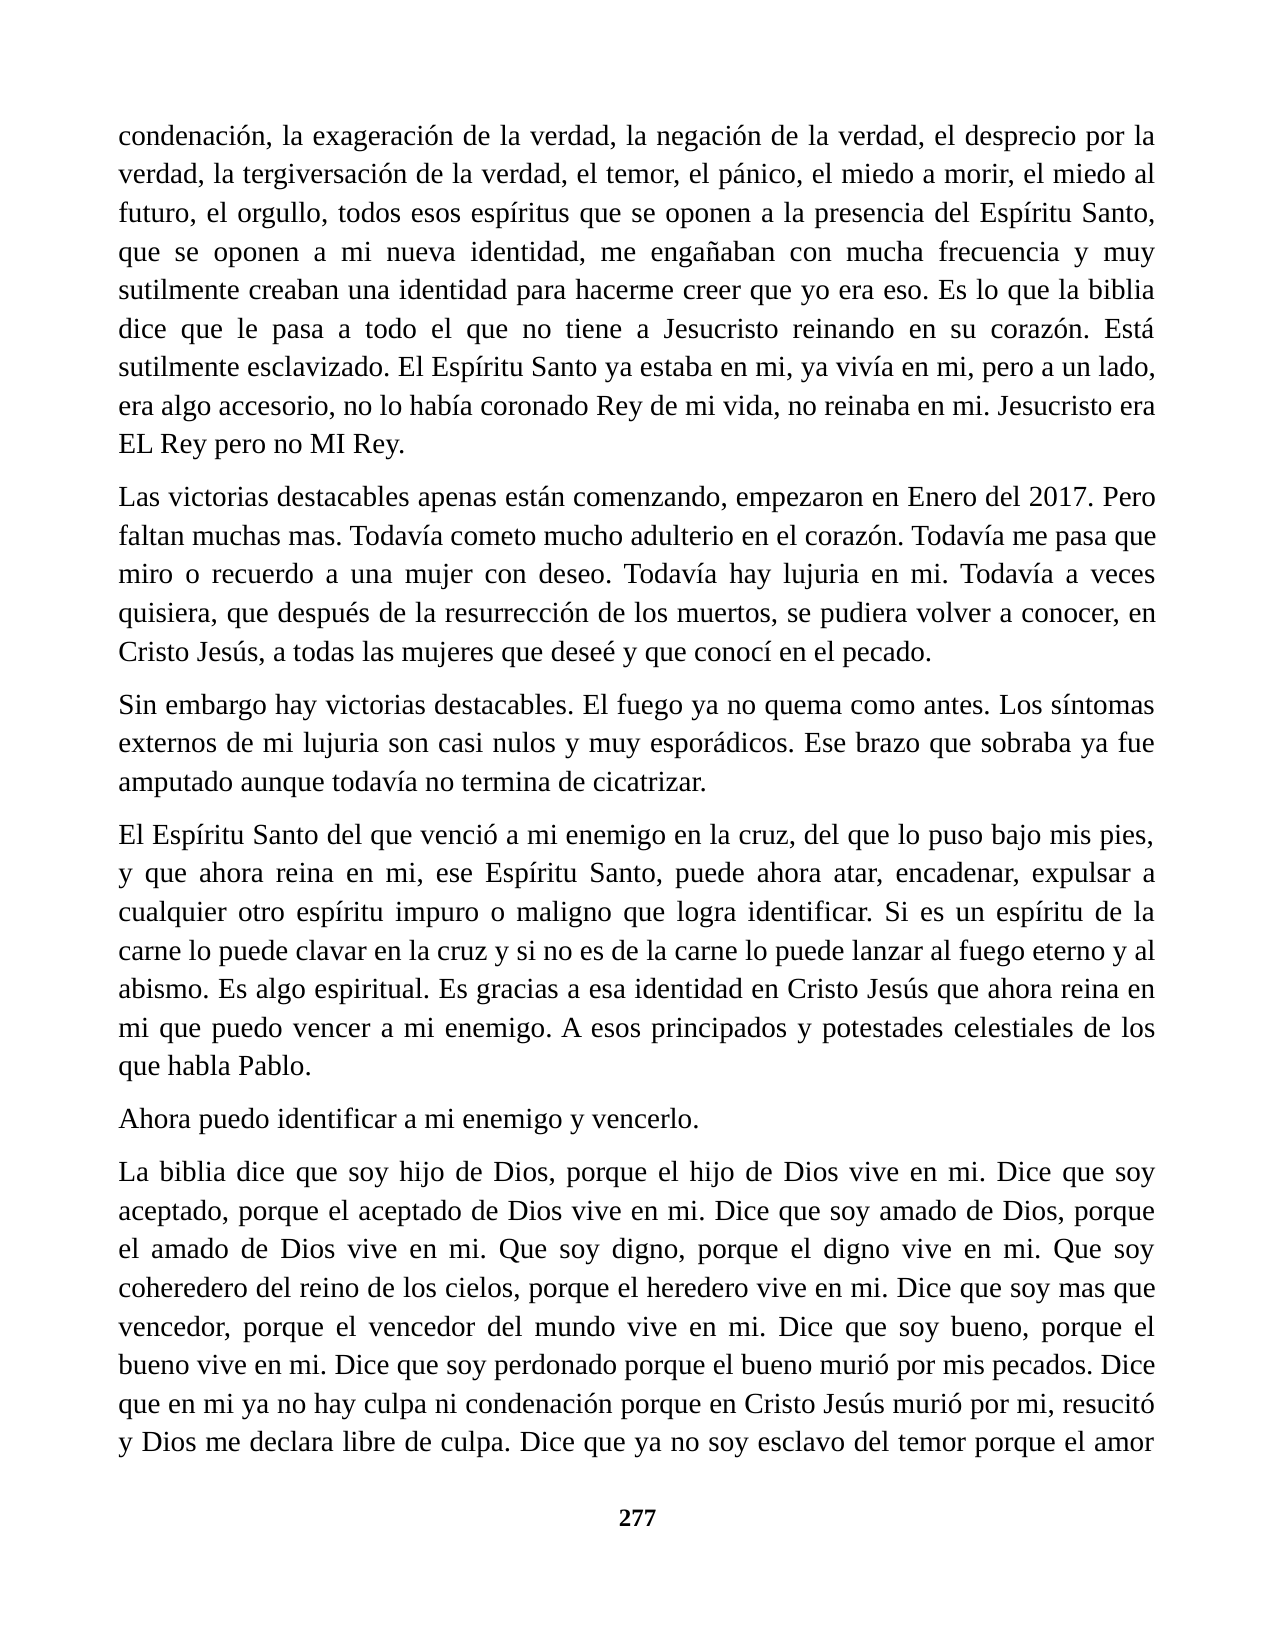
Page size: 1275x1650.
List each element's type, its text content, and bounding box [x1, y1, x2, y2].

text La biblia dice que soy hijo de Dios, porque el hijo de Dios vive en mi. Dice que soy aceptado, porque el aceptado de Dios vive en mi. Dice que soy amado de Dios, porque el amado de Dios vive en mi. Que soy digno, porque el digno vive en mi. Que soy coheredero del reino de los cielos, porque el heredero vive en mi. Dice que soy mas que vencedor, porque el vencedor del mundo vive en mi. Dice que soy bueno, porque el bueno vive en mi. Dice que soy perdonado porque el bueno murió por mis pecados. Dice que en mi ya no hay culpa ni condenación porque en Cristo Jesús murió por mi, resucitó y Dios me declara libre de culpa. Dice que ya no soy esclavo del temor porque el amor [118, 1154, 1157, 1458]
text condenación, la exageración de la verdad, la negación de la verdad, el desprecio por la verdad, la tergiversación de la verdad, el temor, el pánico, el miedo a morir, el miedo al futuro, el orgullo, todos esos espíritus que se oponen a la presencia del Espíritu Santo, que se oponen a mi nueva identidad, me engañaban con mucha frecuencia y muy sutilmente creaban una identidad para hacerme creer que yo era eso. Es lo que la biblia dice que le pasa a todo el que no tiene a Jesucristo reinando en su corazón. Está sutilmente esclavizado. El Espíritu Santo ya estaba en mi, ya vivía en mi, pero a un lado, era algo accesorio, no lo había coronado Rey de mi vida, no reinaba en mi. Jesucristo era EL Rey pero no MI Rey. [118, 118, 1157, 460]
text Las victorias destacables apenas están comenzando, empezaron en Enero del 2017. Pero faltan muchas mas. Todavía cometo mucho adulterio en el corazón. Todavía me pasa que miro o recuerdo a una mujer con deseo. Todavía hay lujuria en mi. Todavía a veces quisiera, que después de la resurrección de los muertos, se pudiera volver a conocer, en Cristo Jesús, a todas las mujeres que deseé y que conocí en el pecado. [118, 479, 1157, 667]
text Sin embargo hay victorias destacables. El fuego ya no quema como antes. Los síntomas externos de mi lujuria son casi nulos y muy esporádicos. Ese brazo que sobraba ya fue amputado aunque todavía no termina de cicatrizar. [118, 687, 1157, 797]
text Ahora puedo identificar a mi enemigo y vencerlo. [118, 1101, 1157, 1135]
text El Espíritu Santo del que venció a mi enemigo en la cruz, del que lo puso bajo mis pies, y que ahora reina en mi, ese Espíritu Santo, puede ahora atar, encadenar, expulsar a cualquier otro espíritu impuro o maligno que logra identificar. Si es un espíritu de la carne lo puede clavar en la cruz y si no es de la carne lo puede lanzar al fuego eterno y al abismo. Es algo espiritual. Es gracias a esa identidad en Cristo Jesús que ahora reina en mi que puedo vencer a mi enemigo. A esos principados y potestades celestiales de los que habla Pablo. [118, 817, 1157, 1082]
